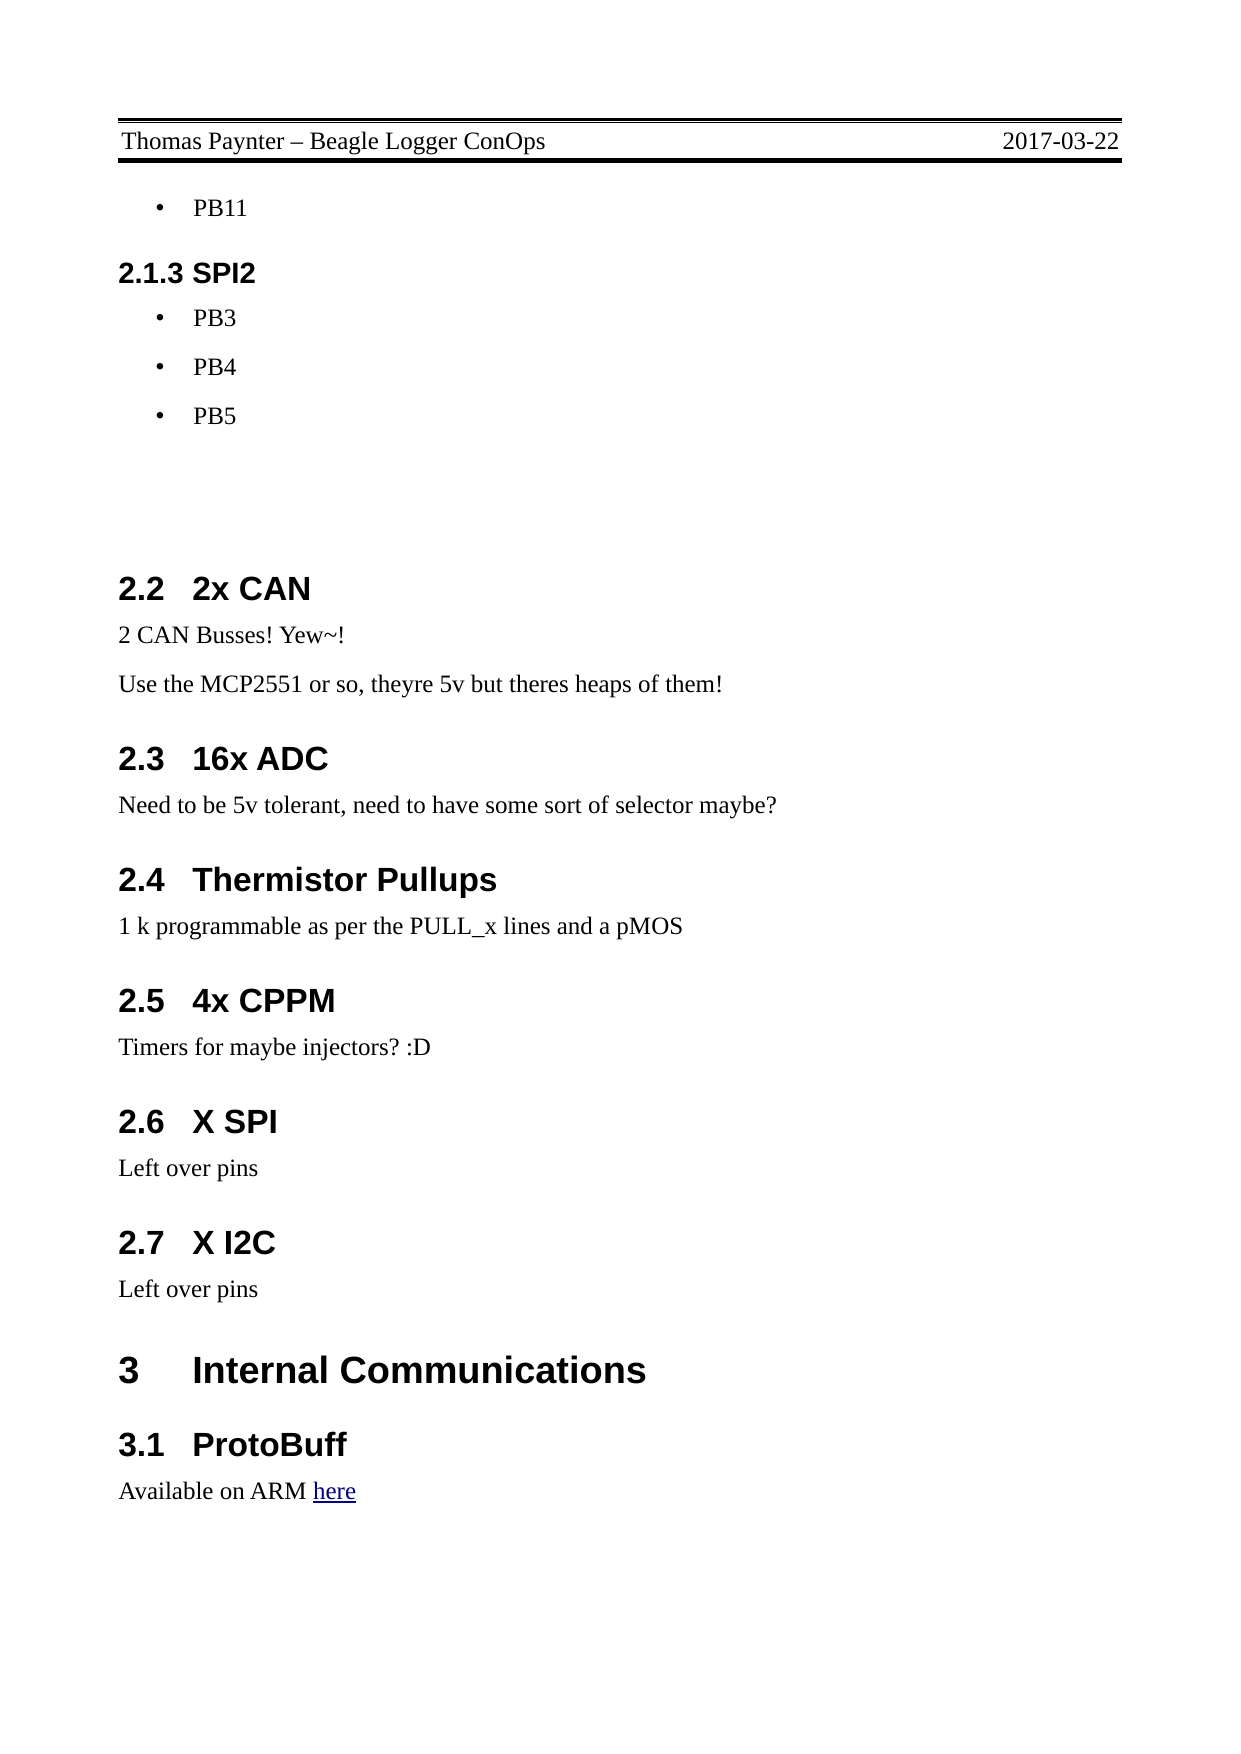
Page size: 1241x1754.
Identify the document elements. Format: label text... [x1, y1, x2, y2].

subtitle Internal Communications [118, 1348, 1122, 1392]
subtitle 16x ADC [118, 739, 1122, 777]
list PB5 [156, 401, 1122, 429]
list PB3 [156, 303, 1122, 331]
subtitle 2x CAN [118, 569, 1122, 607]
text Timers for maybe injectors? :D [118, 1032, 1122, 1061]
text Need to be 5v tolerant, need to have some sort of selector maybe? [118, 790, 1122, 819]
text Available on ARM here [118, 1476, 1122, 1505]
text Left over pins [118, 1274, 1122, 1303]
subtitle 4x CPPM [118, 981, 1122, 1019]
subtitle ProtoBuff [118, 1425, 1122, 1464]
subtitle X SPI [118, 1102, 1122, 1141]
text Left over pins [118, 1153, 1122, 1182]
list PB11 [156, 193, 1122, 221]
text 2 CAN Busses! Yew~! [118, 620, 1122, 649]
subtitle SPI2 [118, 256, 1122, 290]
subtitle X I2C [118, 1223, 1122, 1262]
list PB4 [156, 352, 1122, 380]
text Use the MCP2551 or so, theyre 5v but theres heaps of them! [118, 669, 1122, 698]
subtitle Thermistor Pullups [118, 860, 1122, 898]
text 1 k programmable as per the PULL_x lines and a pMOS [118, 911, 1122, 940]
